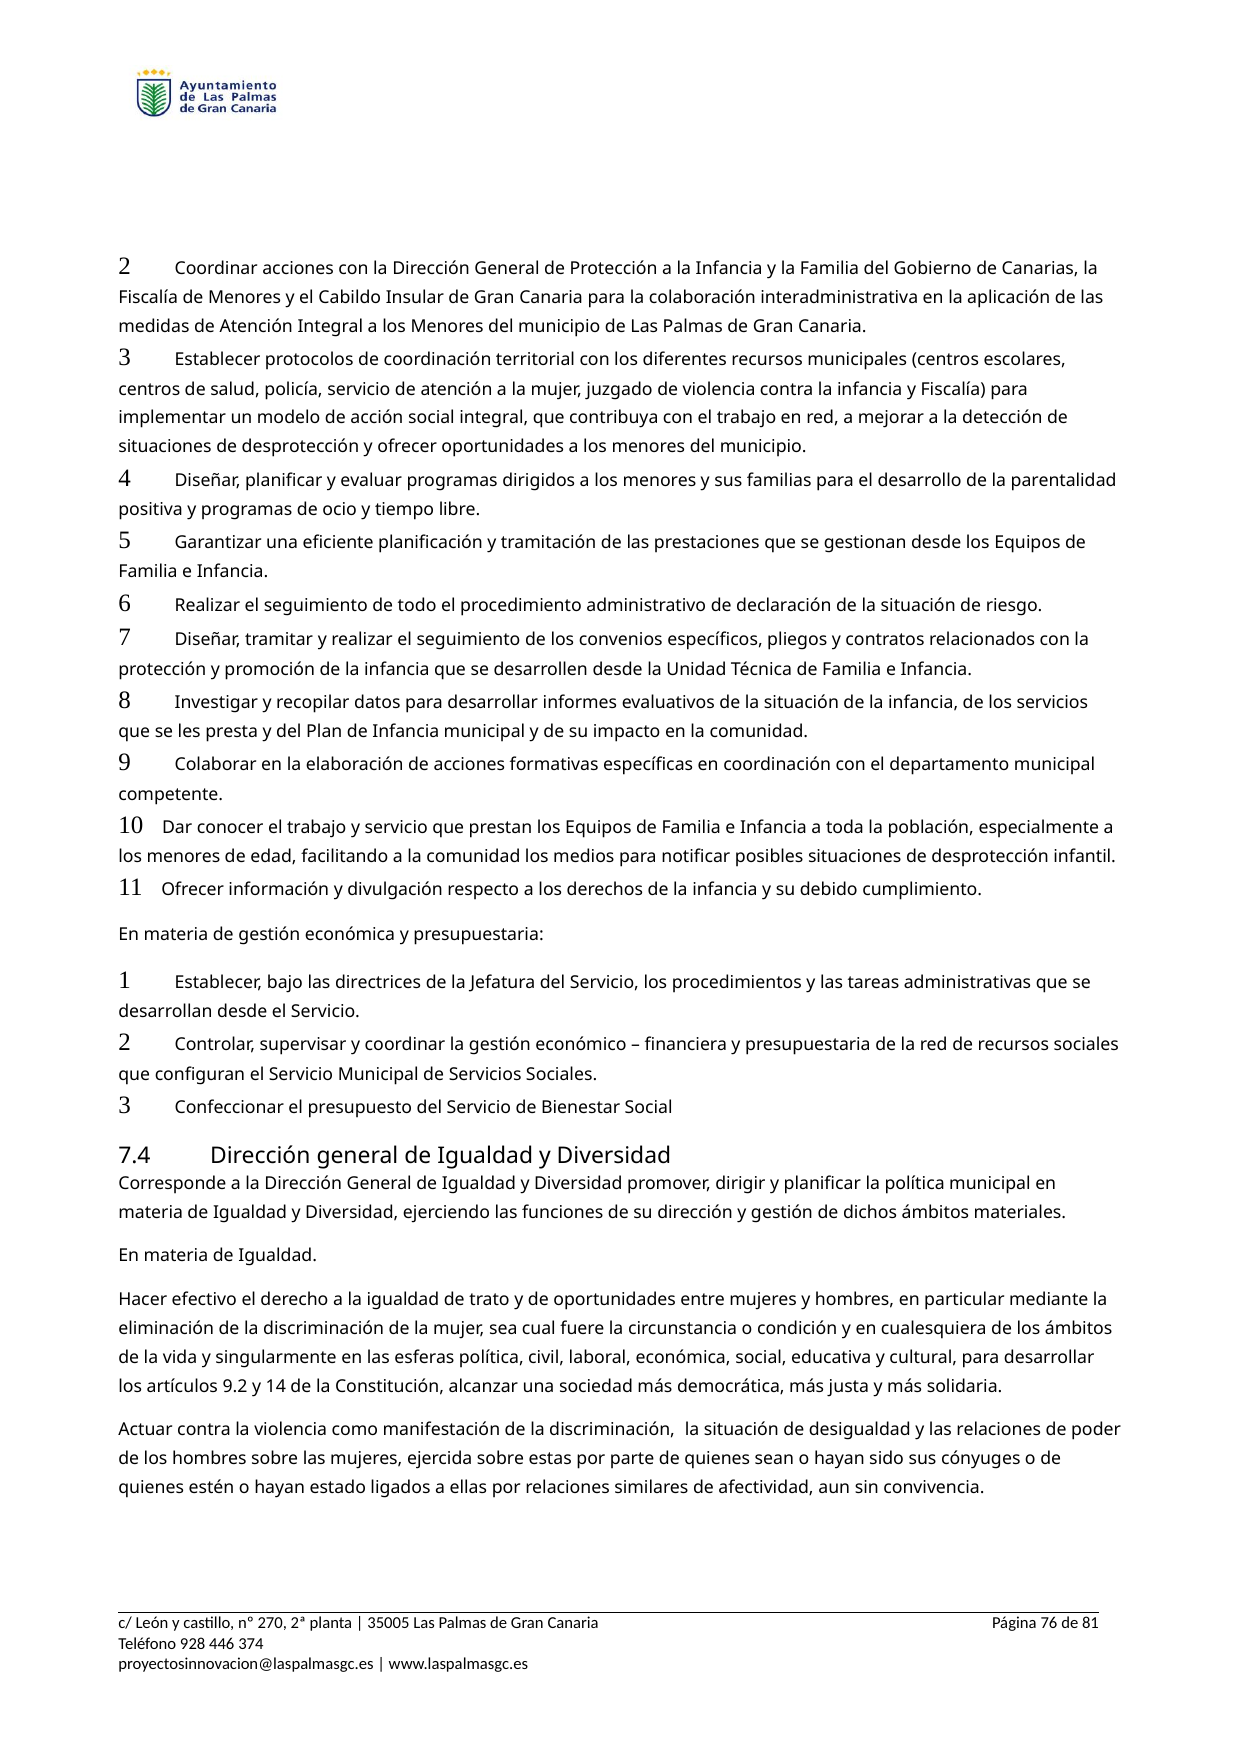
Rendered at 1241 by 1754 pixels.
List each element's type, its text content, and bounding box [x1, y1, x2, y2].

list Establecer, bajo las directrices de la Jefatura del Servicio, los procedimientos y las tareas administrativas que se desarrollan desde el Servicio. [118, 965, 1122, 1023]
list Diseñar, tramitar y realizar el seguimiento de los convenios específicos, pliegos y contratos relacionados con la protección y promoción de la infancia que se desarrollen desde la Unidad Técnica de Familia e Infancia. [118, 622, 1122, 680]
list Garantizar una eficiente planificación y tramitación de las prestaciones que se gestionan desde los Equipos de Familia e Infancia. [118, 525, 1122, 583]
list Coordinar acciones con la Dirección General de Protección a la Infancia y la Familia del Gobierno de Canarias, la Fiscalía de Menores y el Cabildo Insular de Gran Canaria para la colaboración interadministrativa en la aplicación de las medidas de Atención Integral a los Menores del municipio de Las Palmas de Gran Canaria. [118, 251, 1122, 338]
list Confeccionar el presupuesto del Servicio de Bienestar Social [118, 1090, 1122, 1119]
list Diseñar, planificar y evaluar programas dirigidos a los menores y sus familias para el desarrollo de la parentalidad positiva y programas de ocio y tiempo libre. [118, 463, 1122, 521]
text Actuar contra la violencia como manifestación de la discriminación, la situación de desigualdad y las relaciones de poder de los hombres sobre las mujeres, ejercida sobre estas por parte de quienes sean o hayan sido sus cónyuges o de quienes estén o hayan estado ligados a ellas por relaciones similares de afectividad, aun sin convivencia. [118, 1417, 1122, 1499]
list Ofrecer información y divulgación respecto a los derechos de la infancia y su debido cumplimiento. [118, 872, 1122, 901]
text Hacer efectivo el derecho a la igualdad de trato y de oportunidades entre mujeres y hombres, en particular mediante la eliminación de la discriminación de la mujer, sea cual fuere la circunstancia o condición y en cualesquiera de los ámbitos de la vida y singularmente en las esferas política, civil, laboral, económica, social, educativa y cultural, para desarrollar los artículos 9.2 y 14 de la Constitución, alcanzar una sociedad más democrática, más justa y más solidaria. [118, 1286, 1122, 1397]
list Colaborar en la elaboración de acciones formativas específicas en coordinación con el departamento municipal competente. [118, 747, 1122, 805]
list Controlar, supervisar y coordinar la gestión económico – financiera y presupuestaria de la red de recursos sociales que configuran el Servicio Municipal de Servicios Sociales. [118, 1027, 1122, 1085]
text En materia de gestión económica y presupuestaria: [118, 921, 1122, 946]
list Investigar y recopilar datos para desarrollar informes evaluativos de la situación de la infancia, de los servicios que se les presta y del Plan de Infancia municipal y de su impacto en la comunidad. [118, 685, 1122, 743]
list Dar conocer el trabajo y servicio que prestan los Equipos de Familia e Infancia a toda la población, especialmente a los menores de edad, facilitando a la comunidad los medios para notificar posibles situaciones de desprotección infantil. [118, 810, 1122, 868]
picture [118, 65, 336, 144]
text En materia de Igualdad. [118, 1243, 1122, 1267]
text Corresponde a la Dirección General de Igualdad y Diversidad promover, dirigir y planificar la política municipal en materia de Igualdad y Diversidad, ejerciendo las funciones de su dirección y gestión de dichos ámbitos materiales. [118, 1170, 1122, 1223]
list Realizar el seguimiento de todo el procedimiento administrativo de declaración de la situación de riesgo. [118, 588, 1122, 617]
list Establecer protocolos de coordinación territorial con los diferentes recursos municipales (centros escolares, centros de salud, policía, servicio de atención a la mujer, juzgado de violencia contra la infancia y Fiscalía) para implementar un modelo de acción social integral, que contribuya con el trabajo en red, a mejorar a la detección de situaciones de desprotección y ofrecer oportunidades a los menores del municipio. [118, 342, 1122, 458]
subtitle 7.4 Dirección general de Igualdad y Diversidad [118, 1139, 1122, 1170]
